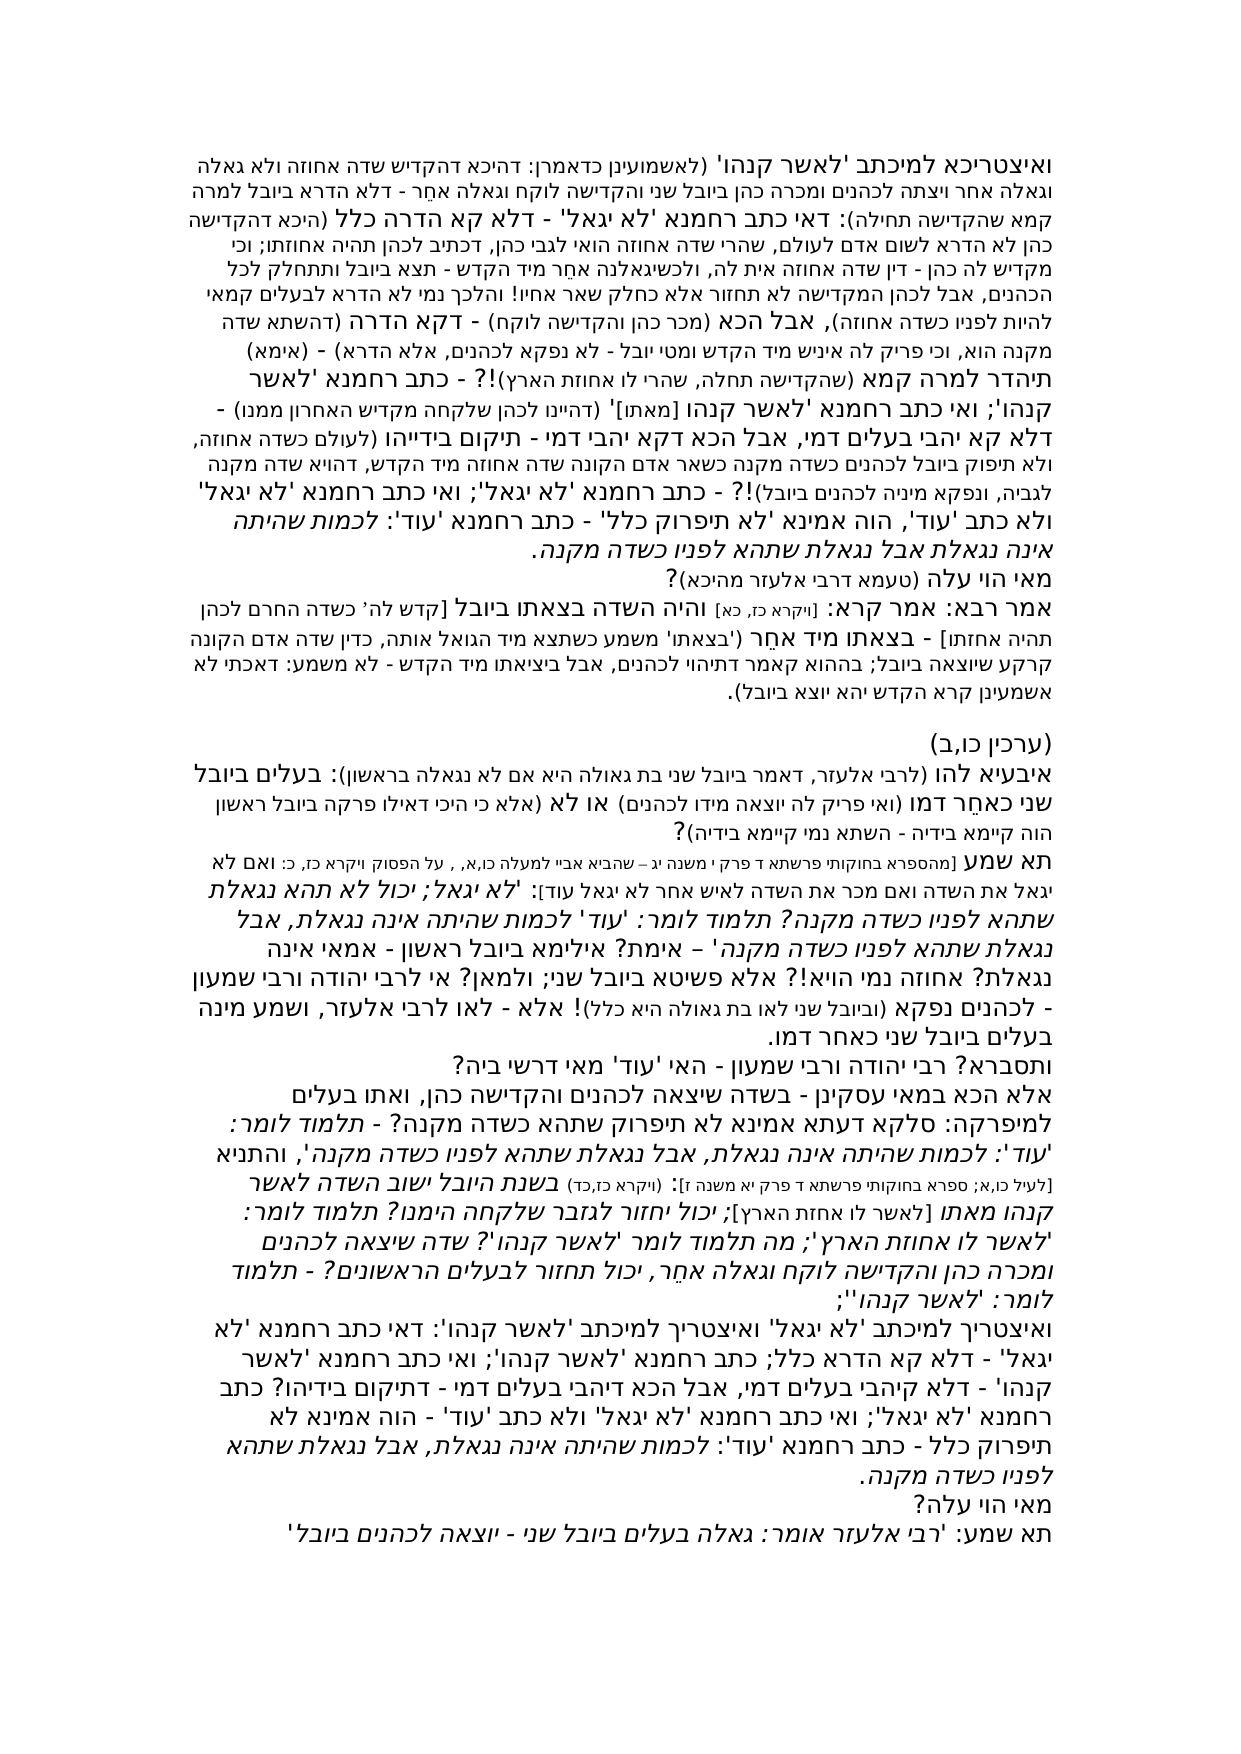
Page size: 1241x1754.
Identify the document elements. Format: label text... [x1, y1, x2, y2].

text ואיצטריך למיכתב 'לא יגאל' ואיצטריך למיכתב 'לאשר קנהו': דאי כתב רחמנא 'לא יגאל' - דלא קא הדרא כלל; כתב רחמנא 'לאשר קנהו'; ואי כתב רחמנא 'לאשר קנהו' - דלא קיהבי בעלים דמי, אבל הכא דיהבי בעלים דמי - דתיקום בידיהו? כתב רחמנא 'לא יגאל'; ואי כתב רחמנא 'לא יגאל' ולא כתב 'עוד' - הוה אמינא לא תיפרוק כלל - כתב רחמנא 'עוד': לכמות שהיתה אינה נגאלת, אבל נגאלת שתהא לפניו כשדה מקנה. [187, 1314, 1053, 1490]
text אלא הכא במאי עסקינן - בשדה שיצאה לכהנים והקדישה כהן, ואתו בעלים למיפרקה: סלקא דעתא אמינא לא תיפרוק שתהא כשדה מקנה? - תלמוד לומר: 'עוד': לכמות שהיתה אינה נגאלת, אבל נגאלת שתהא לפניו כשדה מקנה', והתניא [לעיל כו,א; ספרא בחוקותי פרשתא ד פרק יא משנה ז]: (ויקרא כז,כד) בשנת היובל ישוב השדה לאשר קנהו מאתו [לאשר לו אחזת הארץ]; יכול יחזור לגזבר שלקחה הימנו? תלמוד לומר: 'לאשר לו אחוזת הארץ'; מה תלמוד לומר 'לאשר קנהו'? שדה שיצאה לכהנים ומכרה כהן והקדישה לוקח וגאלה אחֵר, יכול תחזור לבעלים הראשונים? - תלמוד לומר: 'לאשר קנהו''; [187, 1080, 1053, 1314]
text תא שמע: 'רבי אלעזר אומר: גאלה בעלים ביובל שני - יוצאה לכהנים ביובל' [187, 1519, 1053, 1548]
text מאי הוי עלה? [187, 1490, 1053, 1519]
text מאי הוי עלה (טעמא דרבי אלעזר מהיכא)? [187, 564, 1053, 594]
text תא שמע [מהספרא בחוקותי פרשתא ד פרק י משנה יג – שהביא אביי למעלה כו,א, , על הפסוק ויקרא כז, כ: ואם לא יגאל את השדה ואם מכר את השדה לאיש אחר לא יגאל עוד]: 'לא יגאל; יכול לא תהא נגאלת שתהא לפניו כשדה מקנה? תלמוד לומר: 'עוד' לכמות שהיתה אינה נגאלת, אבל נגאלת שתהא לפניו כשדה מקנה' – אימת? אילימא ביובל ראשון - אמאי אינה נגאלת? אחוזה נמי הויא!? אלא פשיטא ביובל שני; ולמאן? אי לרבי יהודה ורבי שמעון - לכהנים נפקא (וביובל שני לאו בת גאולה היא כלל)! אלא - לאו לרבי אלעזר, ושמע מינה בעלים ביובל שני כאחר דמו. [187, 846, 1053, 1051]
text איבעיא להו (לרבי אלעזר, דאמר ביובל שני בת גאולה היא אם לא נגאלה בראשון): בעלים ביובל שני כאחֵר דמו (ואי פריק לה יוצאה מידו לכהנים) או לא (אלא כי היכי דאילו פרקה ביובל ראשון הוה קיימא בידיה - השתא נמי קיימא בידיה)? [187, 759, 1053, 846]
text (ערכין כו,ב) [187, 730, 1053, 759]
text ותסברא? רבי יהודה ורבי שמעון - האי 'עוד' מאי דרשי ביה? [187, 1051, 1053, 1080]
text אמר רבא: אמר קרא: [ויקרא כז, כא] והיה השדה בצאתו ביובל [קדש לה’ כשדה החרם לכהן תהיה אחזתו] - בצאתו מיד אחֵר ('בצאתו' משמע כשתצא מיד הגואל אותה, כדין שדה אדם הקונה קרקע שיוצאה ביובל; בההוא קאמר דתיהוי לכהנים, אבל ביציאתו מיד הקדש - לא משמע: דאכתי לא אשמעינן קרא הקדש יהא יוצא ביובל). [187, 594, 1053, 706]
text ואיצטריכא למיכתב 'לאשר קנהו' (לאשמועינן כדאמרן: דהיכא דהקדיש שדה אחוזה ולא גאלה וגאלה אחר ויצתה לכהנים ומכרה כהן ביובל שני והקדישה לוקח וגאלה אחֵר - דלא הדרא ביובל למרה קמא שהקדישה תחילה): דאי כתב רחמנא 'לא יגאל' - דלא קא הדרה כלל (היכא דהקדישה כהן לא הדרא לשום אדם לעולם, שהרי שדה אחוזה הואי לגבי כהן, דכתיב לכהן תהיה אחוזתו; וכי מקדיש לה כהן - דין שדה אחוזה אית לה, ולכשיגאלנה אחֵר מיד הקדש - תצא ביובל ותתחלק לכל הכהנים, אבל לכהן המקדישה לא תחזור אלא כחלק שאר אחיו! והלכך נמי לא הדרא לבעלים קמאי להיות לפניו כשדה אחוזה), אבל הכא (מכר כהן והקדישה לוקח) - דקא הדרה (דהשתא שדה מקנה הוא, וכי פריק לה איניש מיד הקדש ומטי יובל - לא נפקא לכהנים, אלא הדרא) - (אימא) תיהדר למרה קמא (שהקדישה תחלה, שהרי לו אחוזת הארץ)!? - כתב רחמנא 'לאשר קנהו'; ואי כתב רחמנא 'לאשר קנהו [מאתו]' (דהיינו לכהן שלקחה מקדיש האחרון ממנו) - דלא קא יהבי בעלים דמי, אבל הכא דקא יהבי דמי - תיקום בידייהו (לעולם כשדה אחוזה, ולא תיפוק ביובל לכהנים כשדה מקנה כשאר אדם הקונה שדה אחוזה מיד הקדש, דהויא שדה מקנה לגביה, ונפקא מיניה לכהנים ביובל)!? - כתב רחמנא 'לא יגאל'; ואי כתב רחמנא 'לא יגאל' ולא כתב 'עוד', הוה אמינא 'לא תיפרוק כלל' - כתב רחמנא 'עוד': לכמות שהיתה אינה נגאלת אבל נגאלת שתהא לפניו כשדה מקנה. [187, 150, 1053, 564]
